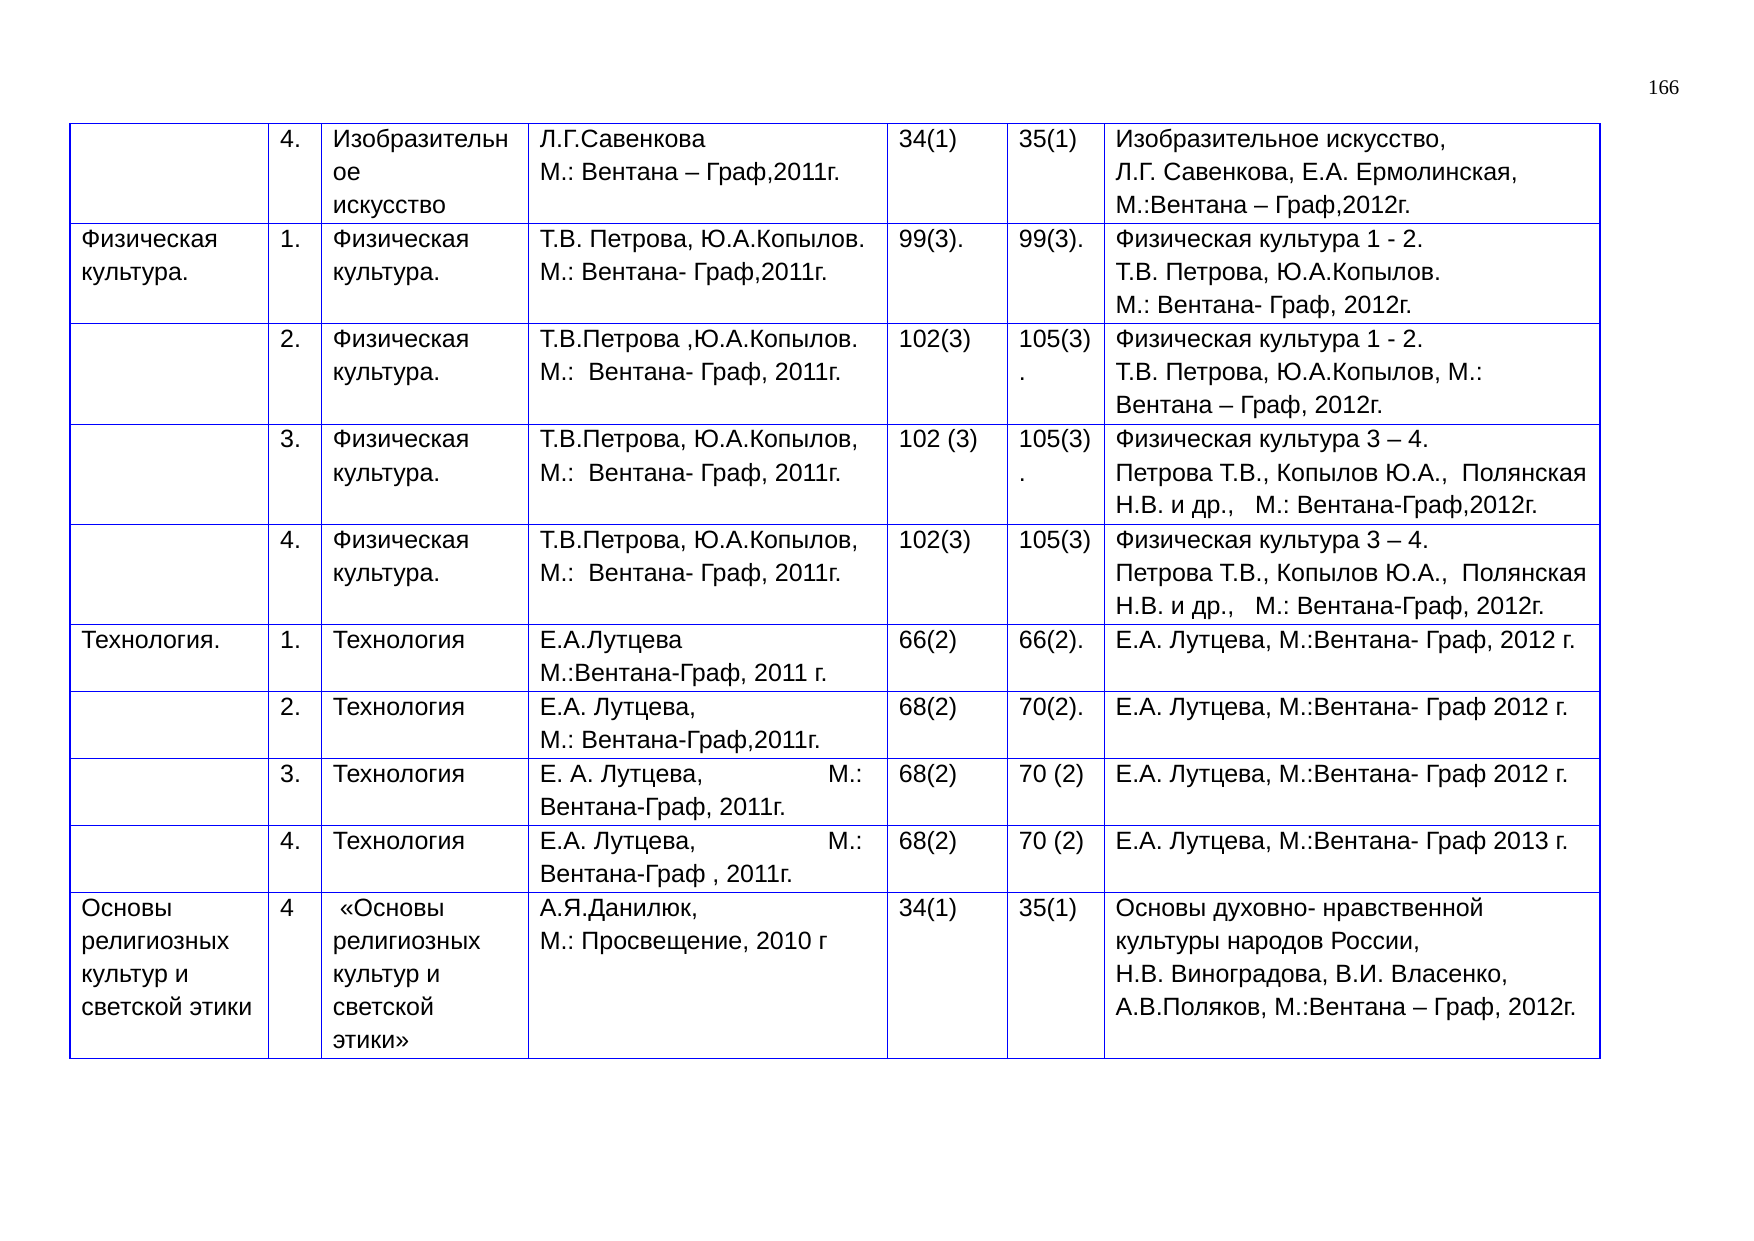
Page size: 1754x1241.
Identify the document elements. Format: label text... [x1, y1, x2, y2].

table_cell 3. [269, 425, 321, 523]
table_cell Изобразительное искусство, Л.Г. Савенкова, Е.А. Ермолинская, М.:Вентана – Граф,2012г. [1105, 124, 1599, 223]
table_cell 35(1) [1008, 124, 1104, 223]
table_cell Т.В.Петрова, Ю.А.Копылов, М.: Вентана- Граф, 2011г. [529, 425, 887, 523]
table_cell Технология [322, 625, 528, 691]
table_cell 99(3). [1008, 224, 1104, 323]
table_cell 2. [269, 324, 321, 423]
table_cell Физическая культура 3 – 4. Петрова Т.В., Копылов Ю.А., Полянская Н.В. и др., М.: Вентана-Граф, 2012г. [1105, 525, 1599, 624]
table_cell Е. А. Лутцева, М.: Вентана-Граф, 2011г. [529, 759, 887, 825]
table_cell 99(3). [888, 224, 1007, 323]
table_cell 102(3) [888, 525, 1007, 624]
table_cell 66(2). [1008, 625, 1104, 691]
table_cell 4 [269, 893, 321, 1058]
table_cell Физическая культура 3 – 4. Петрова Т.В., Копылов Ю.А., Полянская Н.В. и др., М.: Вентана-Граф,2012г. [1105, 425, 1599, 523]
table_cell Основы духовно- нравственной культуры народов России, Н.В. Виноградова, В.И. Власенко, А.В.Поляков, М.:Вентана – Граф, 2012г. [1105, 893, 1599, 1058]
table_cell Технология [322, 826, 528, 892]
table_cell Технология. [71, 625, 268, 691]
table_cell [71, 692, 268, 758]
table_cell Т.В. Петрова, Ю.А.Копылов. М.: Вентана- Граф,2011г. [529, 224, 887, 323]
table_cell 35(1) [1008, 893, 1104, 1058]
table_cell Е.А. Лутцева, М.:Вентана- Граф 2012 г. [1105, 759, 1599, 825]
table_cell Физическая культура. [71, 224, 268, 323]
table_cell [71, 324, 268, 423]
table_cell 70 (2) [1008, 826, 1104, 892]
table_cell Физическая культура 1 - 2. Т.В. Петрова, Ю.А.Копылов, М.: Вентана – Граф, 2012г. [1105, 324, 1599, 423]
table_cell 105(3). [1008, 324, 1104, 423]
table_cell Изобразительное искусство [322, 124, 528, 223]
table_cell [71, 826, 268, 892]
table_cell А.Я.Данилюк, М.: Просвещение, 2010 г [529, 893, 887, 1058]
table_cell Технология [322, 692, 528, 758]
table_cell [71, 759, 268, 825]
table_cell 4. [269, 525, 321, 624]
table_cell Физическая культура. [322, 425, 528, 523]
table_cell 34(1) [888, 124, 1007, 223]
table_cell Е.А. Лутцева, М.:Вентана- Граф, 2012 г. [1105, 625, 1599, 691]
table_cell Физическая культура. [322, 224, 528, 323]
table_cell «Основы религиозных культур и светской этики» [322, 893, 528, 1058]
table_cell Е.А. Лутцева, М.:Вентана- Граф 2012 г. [1105, 692, 1599, 758]
table_cell 66(2) [888, 625, 1007, 691]
table_cell Е.А. Лутцева, М.: Вентана-Граф , 2011г. [529, 826, 887, 892]
table_cell 34(1) [888, 893, 1007, 1058]
table_cell [71, 425, 268, 523]
table_cell 2. [269, 692, 321, 758]
table_cell Л.Г.Савенкова М.: Вентана – Граф,2011г. [529, 124, 887, 223]
table_cell 68(2) [888, 826, 1007, 892]
table_cell 1. [269, 224, 321, 323]
table_cell 105(3) [1008, 525, 1104, 624]
table_cell Т.В.Петрова ,Ю.А.Копылов. М.: Вентана- Граф, 2011г. [529, 324, 887, 423]
table_cell 68(2) [888, 692, 1007, 758]
table_cell 70(2). [1008, 692, 1104, 758]
table_cell 70 (2) [1008, 759, 1104, 825]
table_cell Физическая культура. [322, 324, 528, 423]
table_cell 68(2) [888, 759, 1007, 825]
table_cell 4. [269, 826, 321, 892]
table_cell Физическая культура 1 - 2. Т.В. Петрова, Ю.А.Копылов. М.: Вентана- Граф, 2012г. [1105, 224, 1599, 323]
table_cell 105(3). [1008, 425, 1104, 523]
table_cell Технология [322, 759, 528, 825]
table_cell Е.А. Лутцева, М.:Вентана- Граф 2013 г. [1105, 826, 1599, 892]
table_cell [71, 124, 268, 223]
table_cell Основы религиозных культур и светской этики [71, 893, 268, 1058]
table_cell Т.В.Петрова, Ю.А.Копылов, М.: Вентана- Граф, 2011г. [529, 525, 887, 624]
table_cell 4. [269, 124, 321, 223]
table_cell Физическая культура. [322, 525, 528, 624]
table_cell 1. [269, 625, 321, 691]
table_cell 3. [269, 759, 321, 825]
table_cell 102 (3) [888, 425, 1007, 523]
table_cell Е.А. Лутцева, М.: Вентана-Граф,2011г. [529, 692, 887, 758]
table_cell [71, 525, 268, 624]
table_cell 102(3) [888, 324, 1007, 423]
table_cell Е.А.Лутцева М.:Вентана-Граф, 2011 г. [529, 625, 887, 691]
